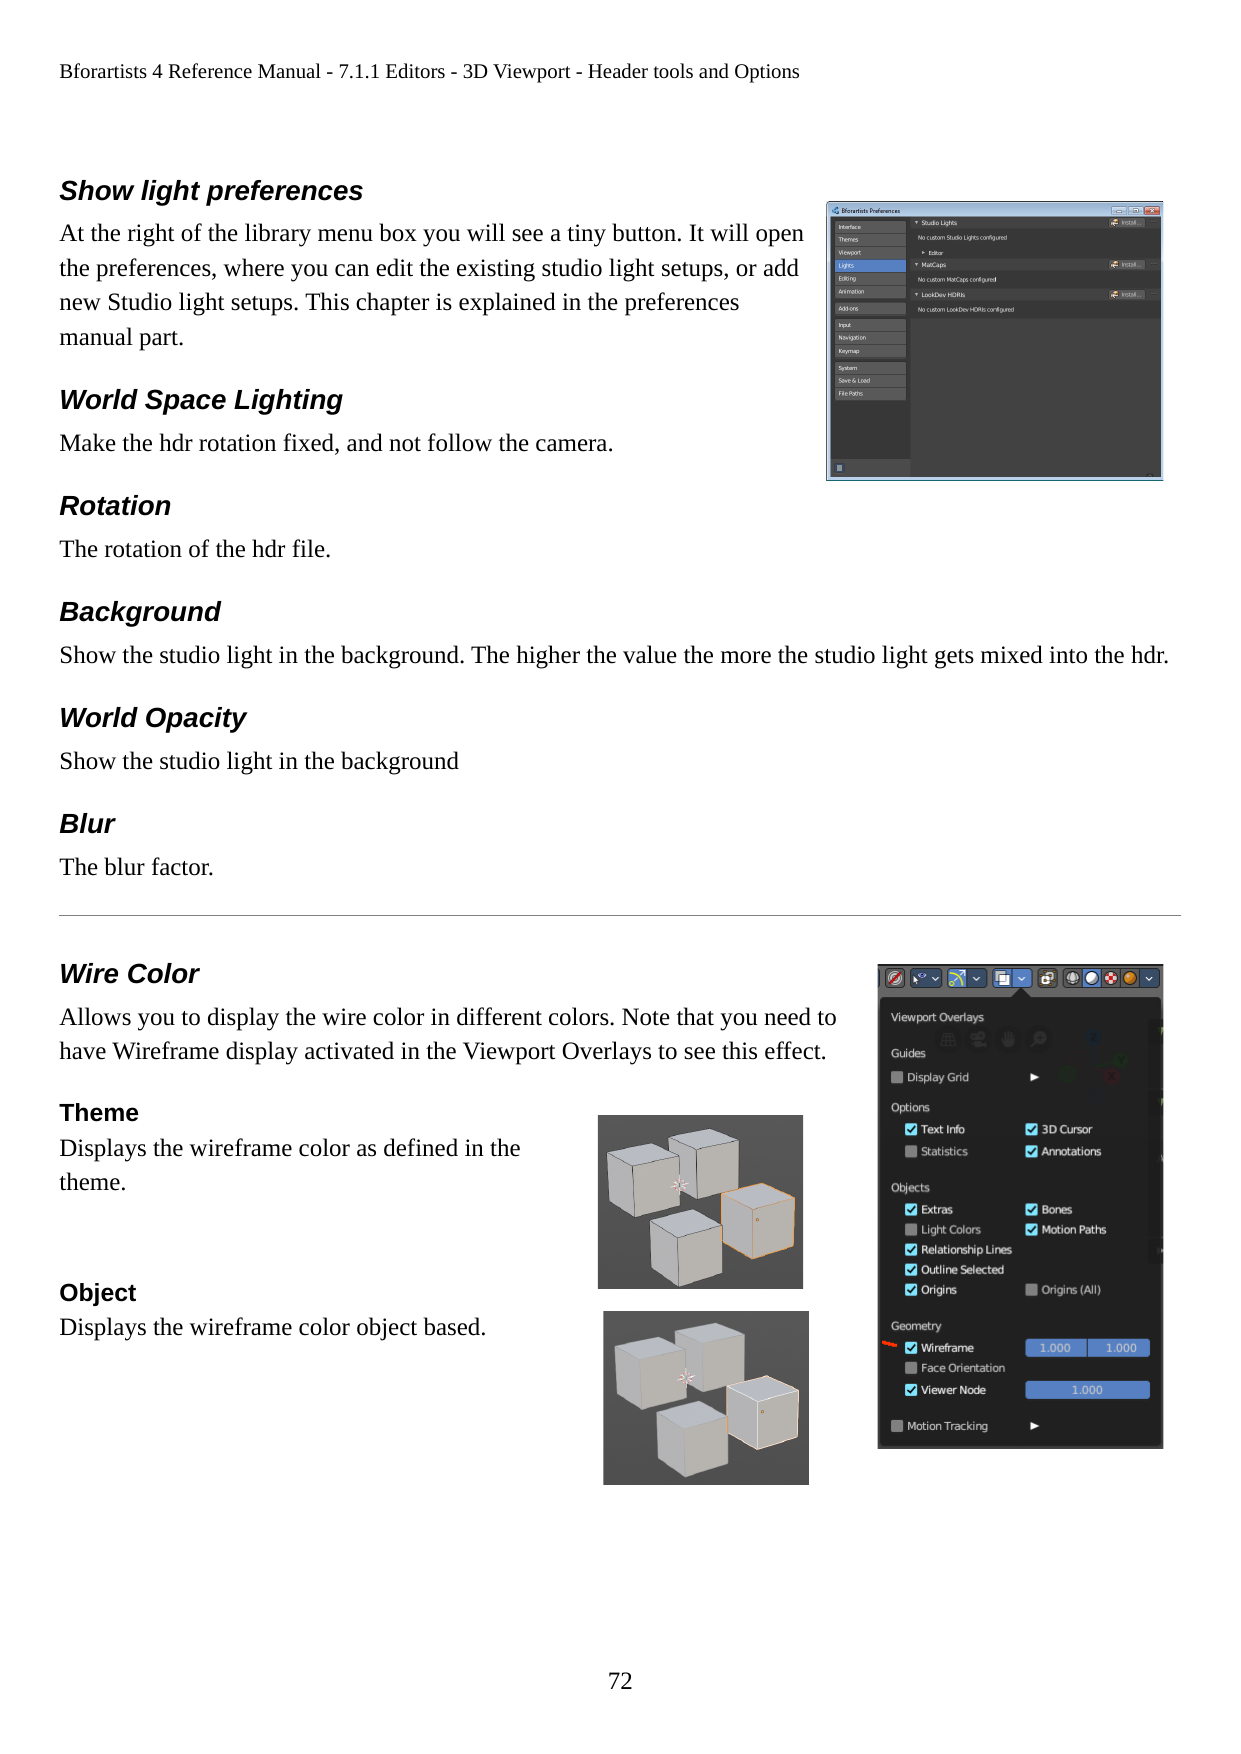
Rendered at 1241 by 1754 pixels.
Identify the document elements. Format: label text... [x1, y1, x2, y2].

text The blur factor. [59, 852, 1181, 880]
subtitle [1164, 1098, 1181, 1126]
text Allows you to display the wire color in different colors. Note that you need to have Wireframe display activated in the Viewport Overlays to see this effect. [59, 1002, 877, 1065]
picture [603, 1311, 809, 1485]
text Displays the wireframe color object based. [59, 1312, 603, 1341]
subtitle World Opacity [59, 701, 1181, 733]
picture [826, 201, 1164, 481]
text The rotation of the hdr file. [59, 534, 1181, 563]
text At the right of the library menu box you will see a tiny button. It will open the preferences, where you can edit the existing studio light setups, or add new Studio light setups. This chapter is explained in the preferences manual part. [59, 218, 826, 351]
picture [597, 1115, 804, 1289]
text [809, 1312, 877, 1341]
subtitle Theme [59, 1098, 877, 1126]
subtitle Background [59, 595, 1181, 627]
subtitle [1164, 1278, 1181, 1306]
subtitle Rotation [59, 489, 1181, 521]
subtitle [1164, 383, 1181, 415]
text Show the studio light in the background [59, 746, 1181, 774]
text Show the studio light in the background. The higher the value the more the studio light gets mixed into the hdr. [59, 640, 1181, 668]
subtitle Show light preferences [59, 174, 1181, 206]
text Displays the wireframe color as defined in the theme. [59, 1133, 597, 1196]
text Make the hdr rotation fixed, and not follow the camera. [59, 428, 826, 457]
picture [877, 964, 1164, 1449]
subtitle Object [59, 1278, 877, 1306]
subtitle Blur [59, 807, 1181, 839]
text [804, 1133, 877, 1196]
subtitle Wire Color [59, 957, 1181, 989]
text [1164, 1133, 1181, 1196]
subtitle World Space Lighting [59, 383, 826, 415]
